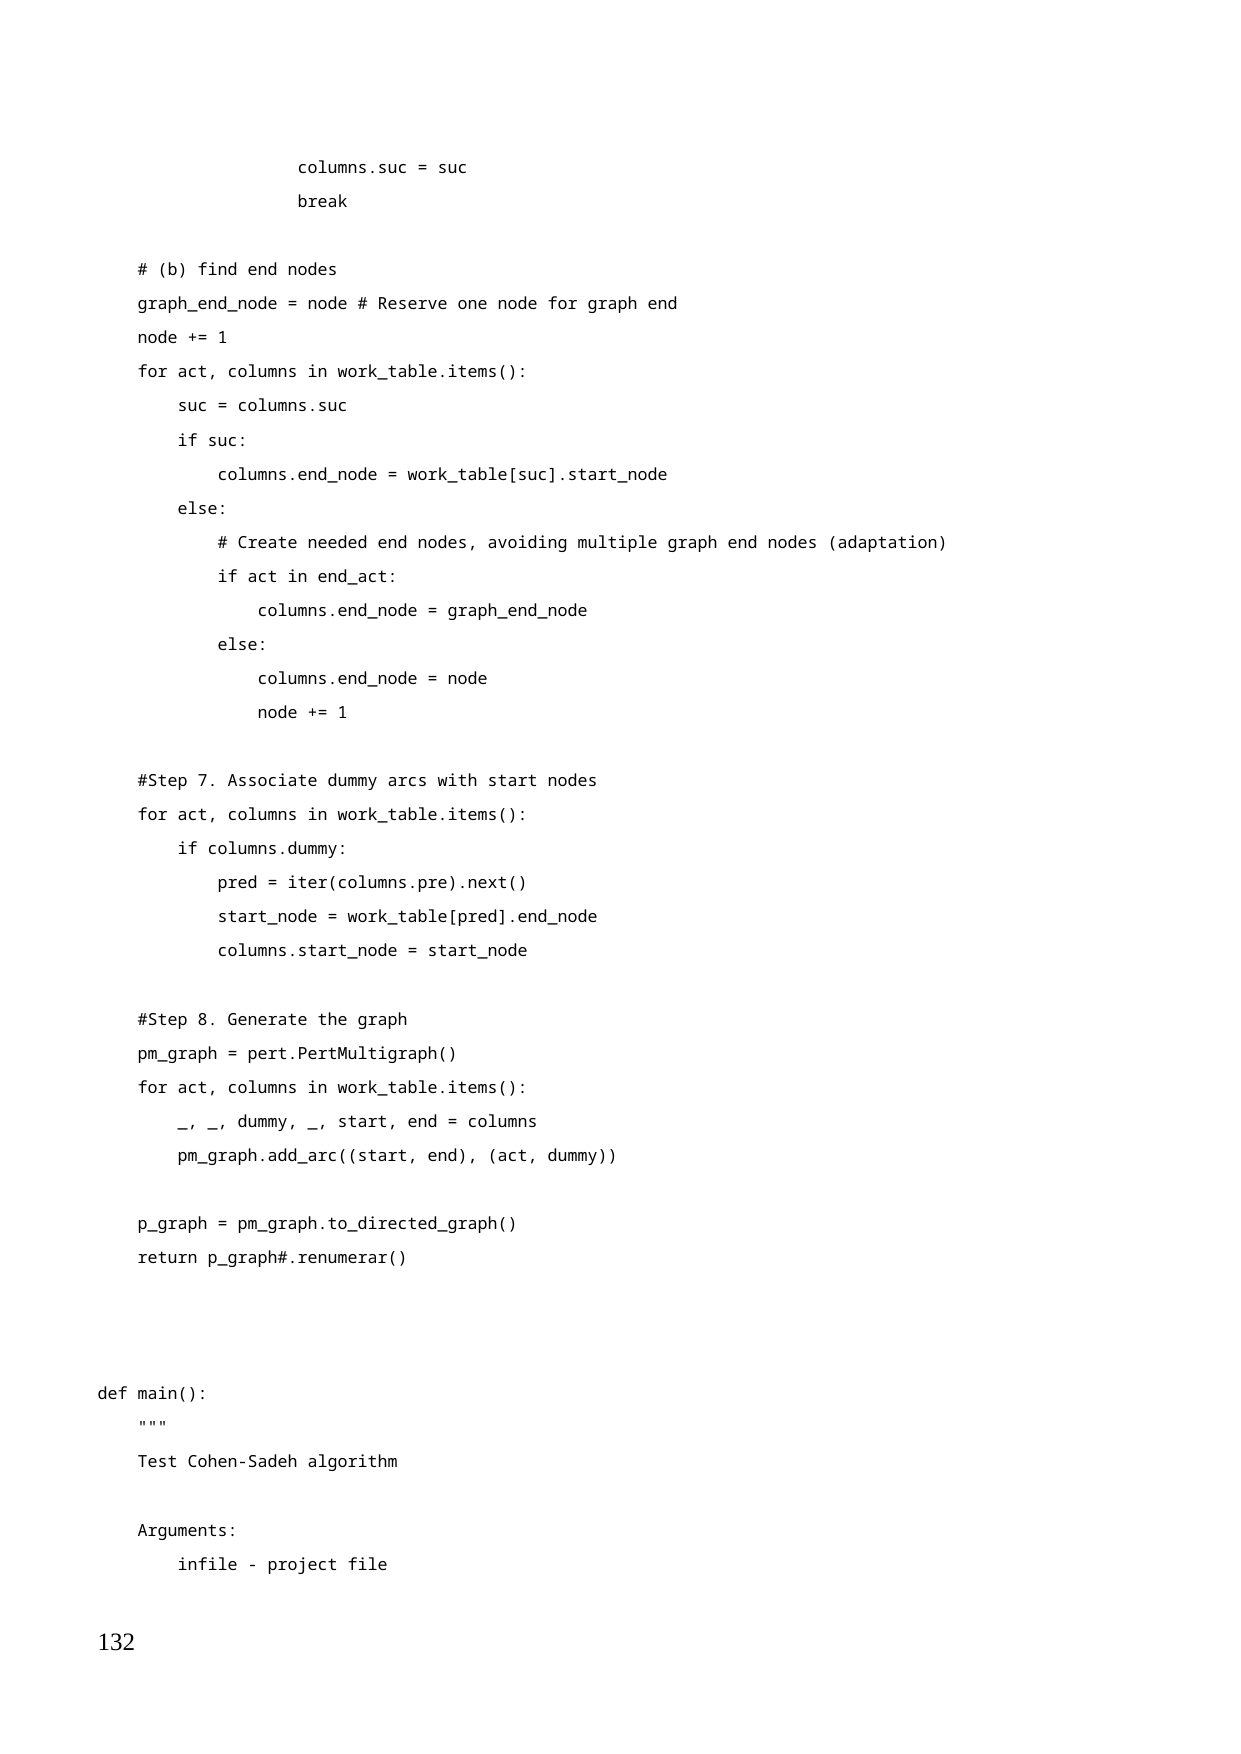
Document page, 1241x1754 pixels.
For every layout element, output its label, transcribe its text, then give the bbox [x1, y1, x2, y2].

text columns.start_node = start_node [97, 939, 1113, 962]
text p_graph = pm_graph.to_directed_graph() [97, 1212, 1113, 1234]
text for act, columns in work_table.items(): [97, 1075, 1113, 1098]
text if columns.dummy: [97, 837, 1113, 859]
text columns.end_node = work_table[suc].start_node [97, 462, 1113, 485]
text else: [97, 496, 1113, 519]
text # (b) find end nodes [97, 258, 1113, 281]
text _, _, dummy, _, start, end = columns [97, 1109, 1113, 1132]
text #Step 8. Generate the graph [97, 1007, 1113, 1030]
text infile - project file [97, 1552, 1113, 1575]
text for act, columns in work_table.items(): [97, 360, 1113, 383]
text else: [97, 632, 1113, 655]
text Test Cohen-Sadeh algorithm [97, 1450, 1113, 1473]
text columns.end_node = node [97, 667, 1113, 689]
text Arguments: [97, 1518, 1113, 1541]
text pm_graph.add_arc((start, end), (act, dummy)) [97, 1143, 1113, 1166]
text node += 1 [97, 701, 1113, 723]
text break [97, 190, 1113, 212]
text for act, columns in work_table.items(): [97, 803, 1113, 826]
text columns.end_node = graph_end_node [97, 598, 1113, 621]
text # Create needed end nodes, avoiding multiple graph end nodes (adaptation) [97, 530, 1113, 553]
text node += 1 [97, 326, 1113, 349]
text def main(): [97, 1382, 1113, 1404]
text columns.suc = suc [97, 156, 1113, 178]
text #Step 7. Associate dummy arcs with start nodes [97, 769, 1113, 791]
text graph_end_node = node # Reserve one node for graph end [97, 292, 1113, 314]
text pm_graph = pert.PertMultigraph() [97, 1041, 1113, 1064]
text start_node = work_table[pred].end_node [97, 905, 1113, 928]
text return p_graph#.renumerar() [97, 1246, 1113, 1268]
text if suc: [97, 428, 1113, 451]
text if act in end_act: [97, 564, 1113, 587]
text suc = columns.suc [97, 394, 1113, 417]
text """ [97, 1416, 1113, 1439]
text pred = iter(columns.pre).next() [97, 871, 1113, 894]
